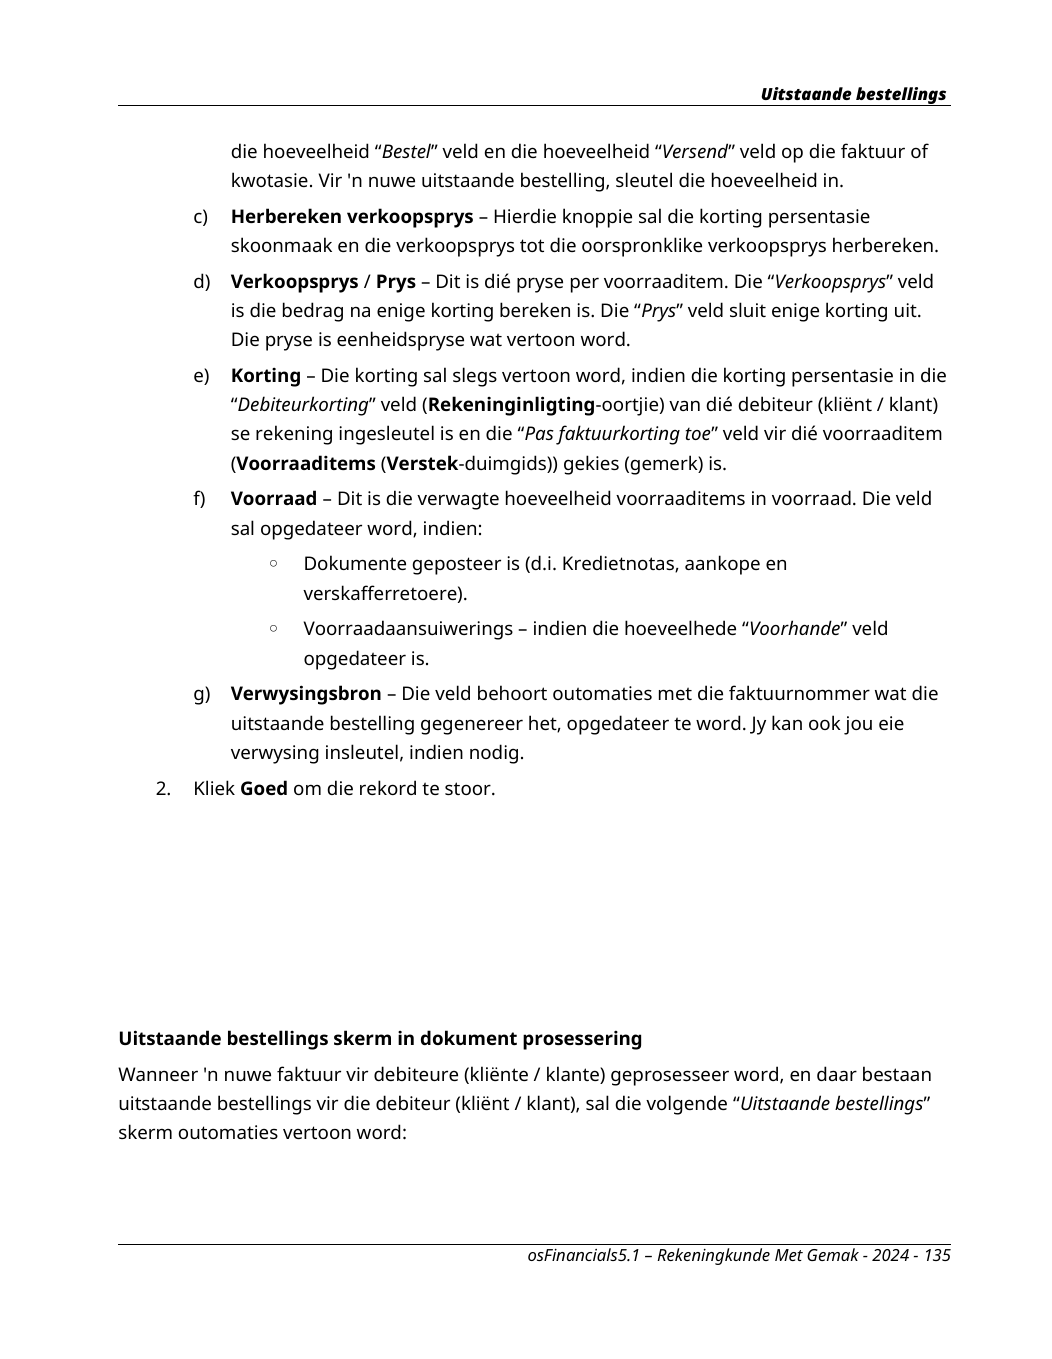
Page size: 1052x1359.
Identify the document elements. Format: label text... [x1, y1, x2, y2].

list Dokumente geposteer is (d.i. Kredietnotas, aankope en verskafferretoere). [266, 551, 951, 606]
list Verwysingsbron – Die veld behoort outomaties met die faktuurnommer wat die uitstaande bestelling gegenereer het, opgedateer te word. Jy kan ook jou eie verwysing insleutel, indien nodig. [193, 681, 951, 765]
list Verkoopsprys / Prys – Dit is dié pryse per voorraaditem. Die “Verkoopsprys” veld is die bedrag na enige korting bereken is. Die “Prys” veld sluit enige korting uit. Die pryse is eenheidspryse wat vertoon word. [193, 268, 951, 352]
text Wanneer 'n nuwe faktuur vir debiteure (kliënte / klante) geprosesseer word, en daar bestaan uitstaande bestellings vir die debiteur (kliënt / klant), sal die volgende “Uitstaande bestellings” skerm outomaties vertoon word: [118, 1061, 951, 1145]
list Herbereken verkoopsprys – Hierdie knoppie sal die korting persentasie skoonmaak en die verkoopsprys tot die oorspronklike verkoopsprys herbereken. [193, 203, 951, 258]
list Voorraadaansuiwerings – indien die hoeveelhede “Voorhande” veld opgedateer is. [266, 616, 951, 671]
text Uitstaande bestellings skerm in dokument prosessering [118, 1025, 951, 1051]
list die hoeveelheid “Bestel” veld en die hoeveelheid “Versend” veld op die faktuur of kwotasie. Vir 'n nuwe uitstaande bestelling, sleutel die hoeveelheid in. [193, 138, 951, 193]
list Voorraad – Dit is die verwagte hoeveelheid voorraaditems in voorraad. Die veld sal opgedateer word, indien: [193, 486, 951, 541]
list Kliek Goed om die rekord te stoor. [156, 775, 951, 801]
list Korting – Die korting sal slegs vertoon word, indien die korting persentasie in die “Debiteurkorting” veld (Rekeninginligting-oortjie) van dié debiteur (kliënt / klant) se rekening ingesleutel is en die “Pas faktuurkorting toe” veld vir dié voorraaditem (Voorraaditems (Verstek-duimgids)) gekies (gemerk) is. [193, 362, 951, 476]
